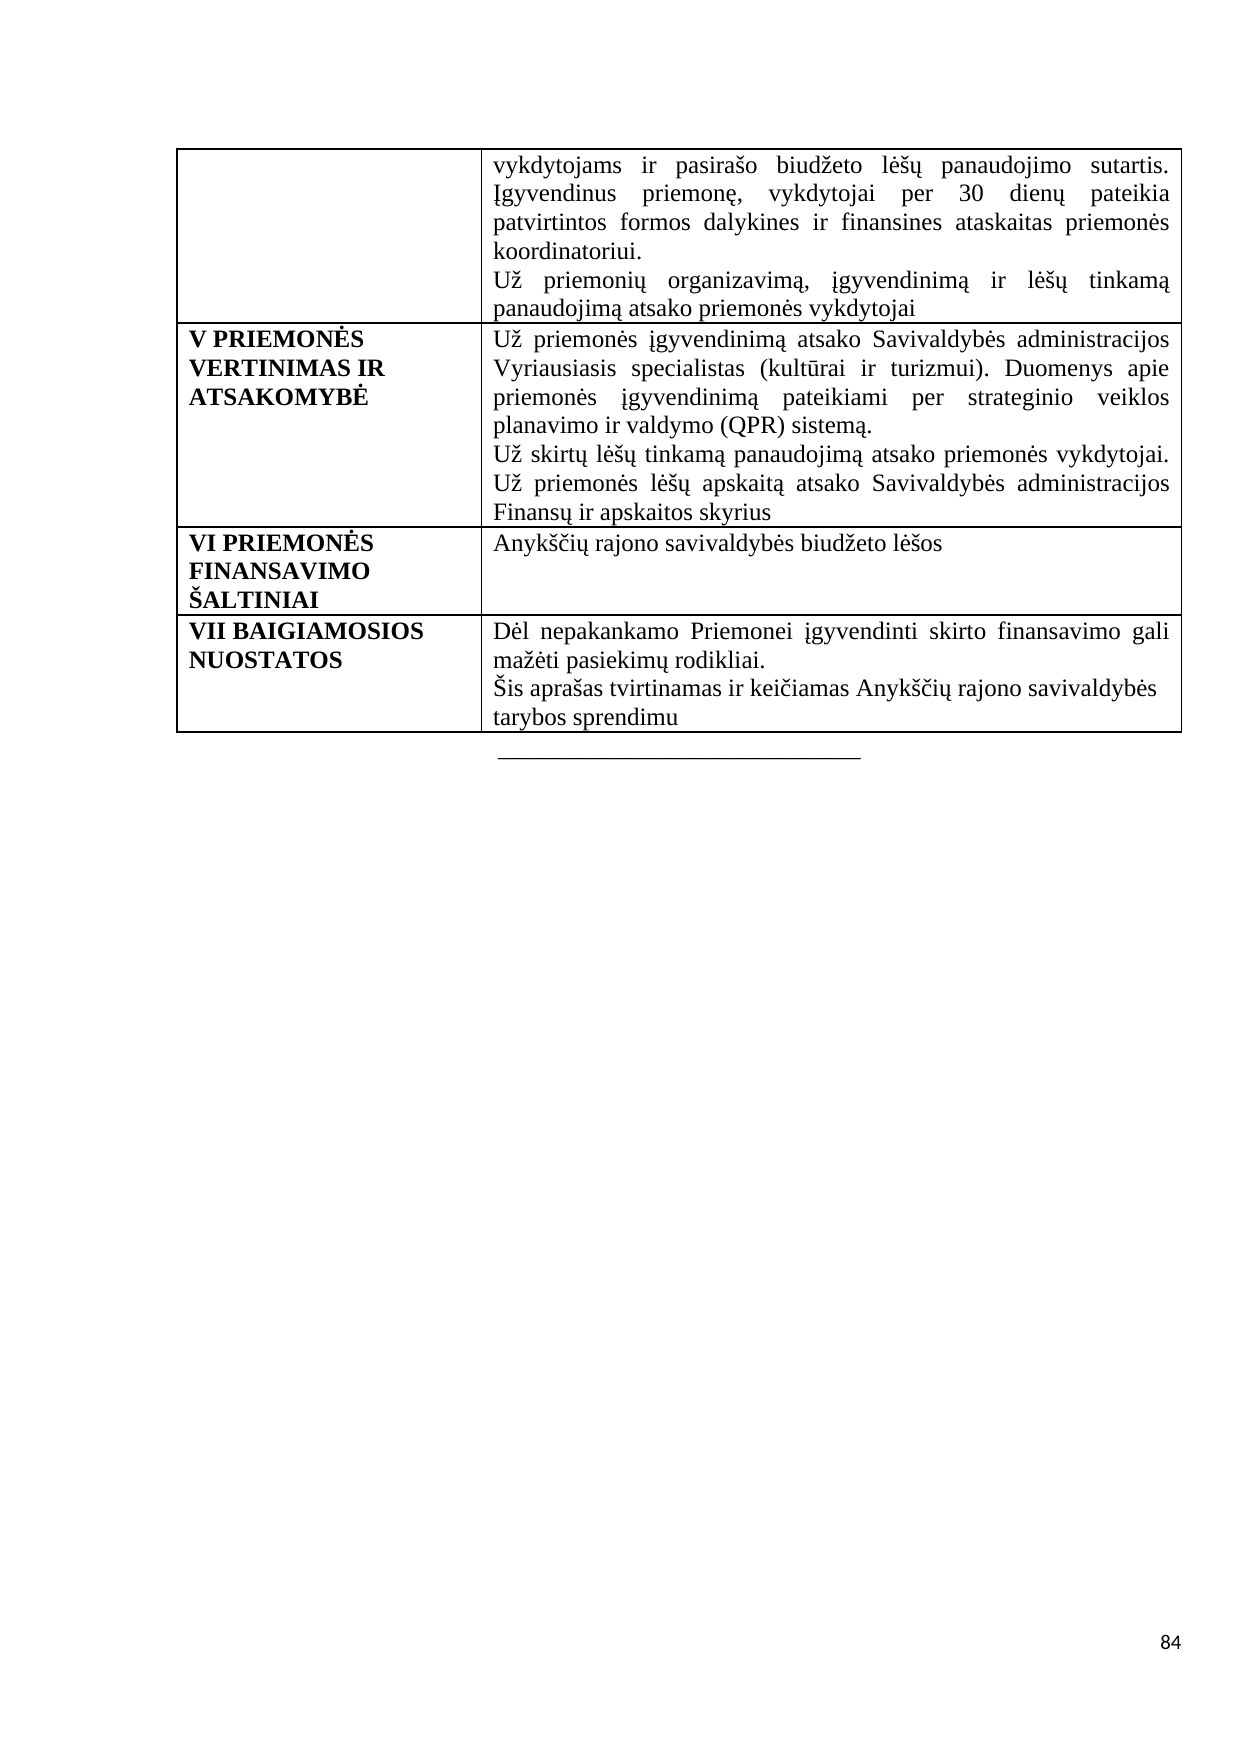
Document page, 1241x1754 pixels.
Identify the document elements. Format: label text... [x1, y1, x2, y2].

table_cell V PRIEMONĖS VERTINIMAS IR ATSAKOMYBĖ [178, 324, 481, 526]
text _____________________________ [177, 733, 1181, 762]
table_cell Dėl nepakankamo Priemonei įgyvendinti skirto finansavimo gali mažėti pasiekimų rodikliai. Šis aprašas tvirtinamas ir keičiamas Anykščių rajono savivaldybės tarybos sprendimu [482, 616, 1181, 731]
table_cell [178, 150, 481, 322]
table_cell vykdytojams ir pasirašo biudžeto lėšų panaudojimo sutartis. Įgyvendinus priemonę, vykdytojai per 30 dienų pateikia patvirtintos formos dalykines ir finansines ataskaitas priemonės koordinatoriui. Už priemonių organizavimą, įgyvendinimą ir lėšų tinkamą panaudojimą atsako priemonės vykdytojai [482, 150, 1181, 322]
table_cell VI PRIEMONĖS FINANSAVIMO ŠALTINIAI [178, 528, 481, 614]
table_cell Už priemonės įgyvendinimą atsako Savivaldybės administracijos Vyriausiasis specialistas (kultūrai ir turizmui). Duomenys apie priemonės įgyvendinimą pateikiami per strateginio veiklos planavimo ir valdymo (QPR) sistemą. Už skirtų lėšų tinkamą panaudojimą atsako priemonės vykdytojai. Už priemonės lėšų apskaitą atsako Savivaldybės administracijos Finansų ir apskaitos skyrius [482, 324, 1181, 526]
table_cell VII BAIGIAMOSIOS NUOSTATOS [178, 616, 481, 731]
table_cell Anykščių rajono savivaldybės biudžeto lėšos [482, 528, 1181, 614]
